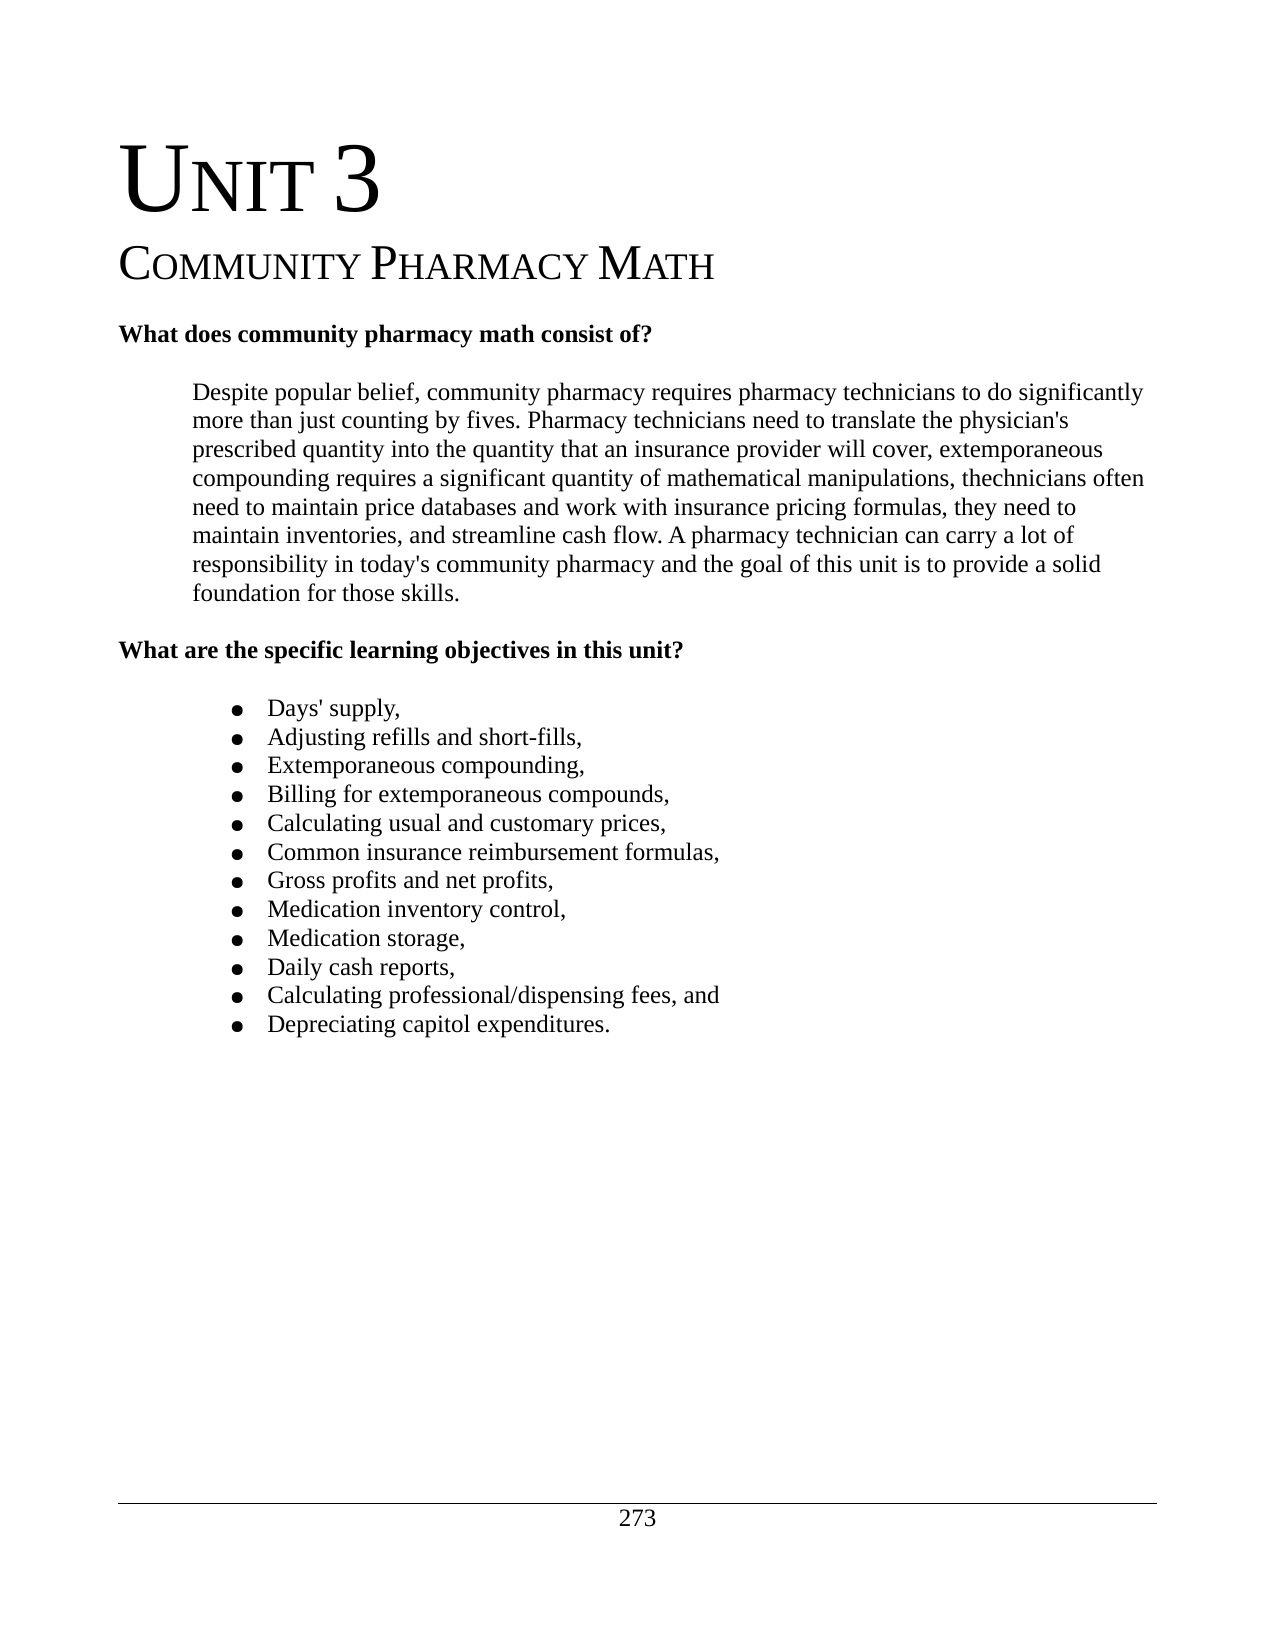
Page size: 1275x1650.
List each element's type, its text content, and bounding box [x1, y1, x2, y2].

list Calculating usual and customary prices, [229, 808, 1157, 837]
list Billing for extemporaneous compounds, [229, 779, 1157, 808]
text UNIT 3 [118, 118, 1157, 233]
list Depreciating capitol expenditures. [229, 1009, 1157, 1038]
text What does community pharmacy math consist of? [118, 319, 1157, 348]
list Medication inventory control, [229, 894, 1157, 923]
list Days' supply, [229, 693, 1157, 722]
list Calculating professional/dispensing fees, and [229, 981, 1157, 1009]
text What are the specific learning objectives in this unit? [118, 636, 1157, 664]
list Daily cash reports, [229, 952, 1157, 981]
text COMMUNITY PHARMACY MATH [118, 233, 1157, 291]
list Adjusting refills and short-fills, [229, 722, 1157, 751]
list Common insurance reimbursement formulas, [229, 837, 1157, 866]
list Gross profits and net profits, [229, 866, 1157, 894]
list Medication storage, [229, 923, 1157, 952]
text Despite popular belief, community pharmacy requires pharmacy technicians to do significantly more than just counting by fives. Pharmacy technicians need to translate the physician's prescribed quantity into the quantity that an insurance provider will cover, extemporaneous compounding requires a significant quantity of mathematical manipulations, thechnicians often need to maintain price databases and work with insurance pricing formulas, they need to maintain inventories, and streamline cash flow. A pharmacy technician can carry a lot of responsibility in today's community pharmacy and the goal of this unit is to provide a solid foundation for those skills. [192, 377, 1157, 607]
list Extemporaneous compounding, [229, 751, 1157, 779]
